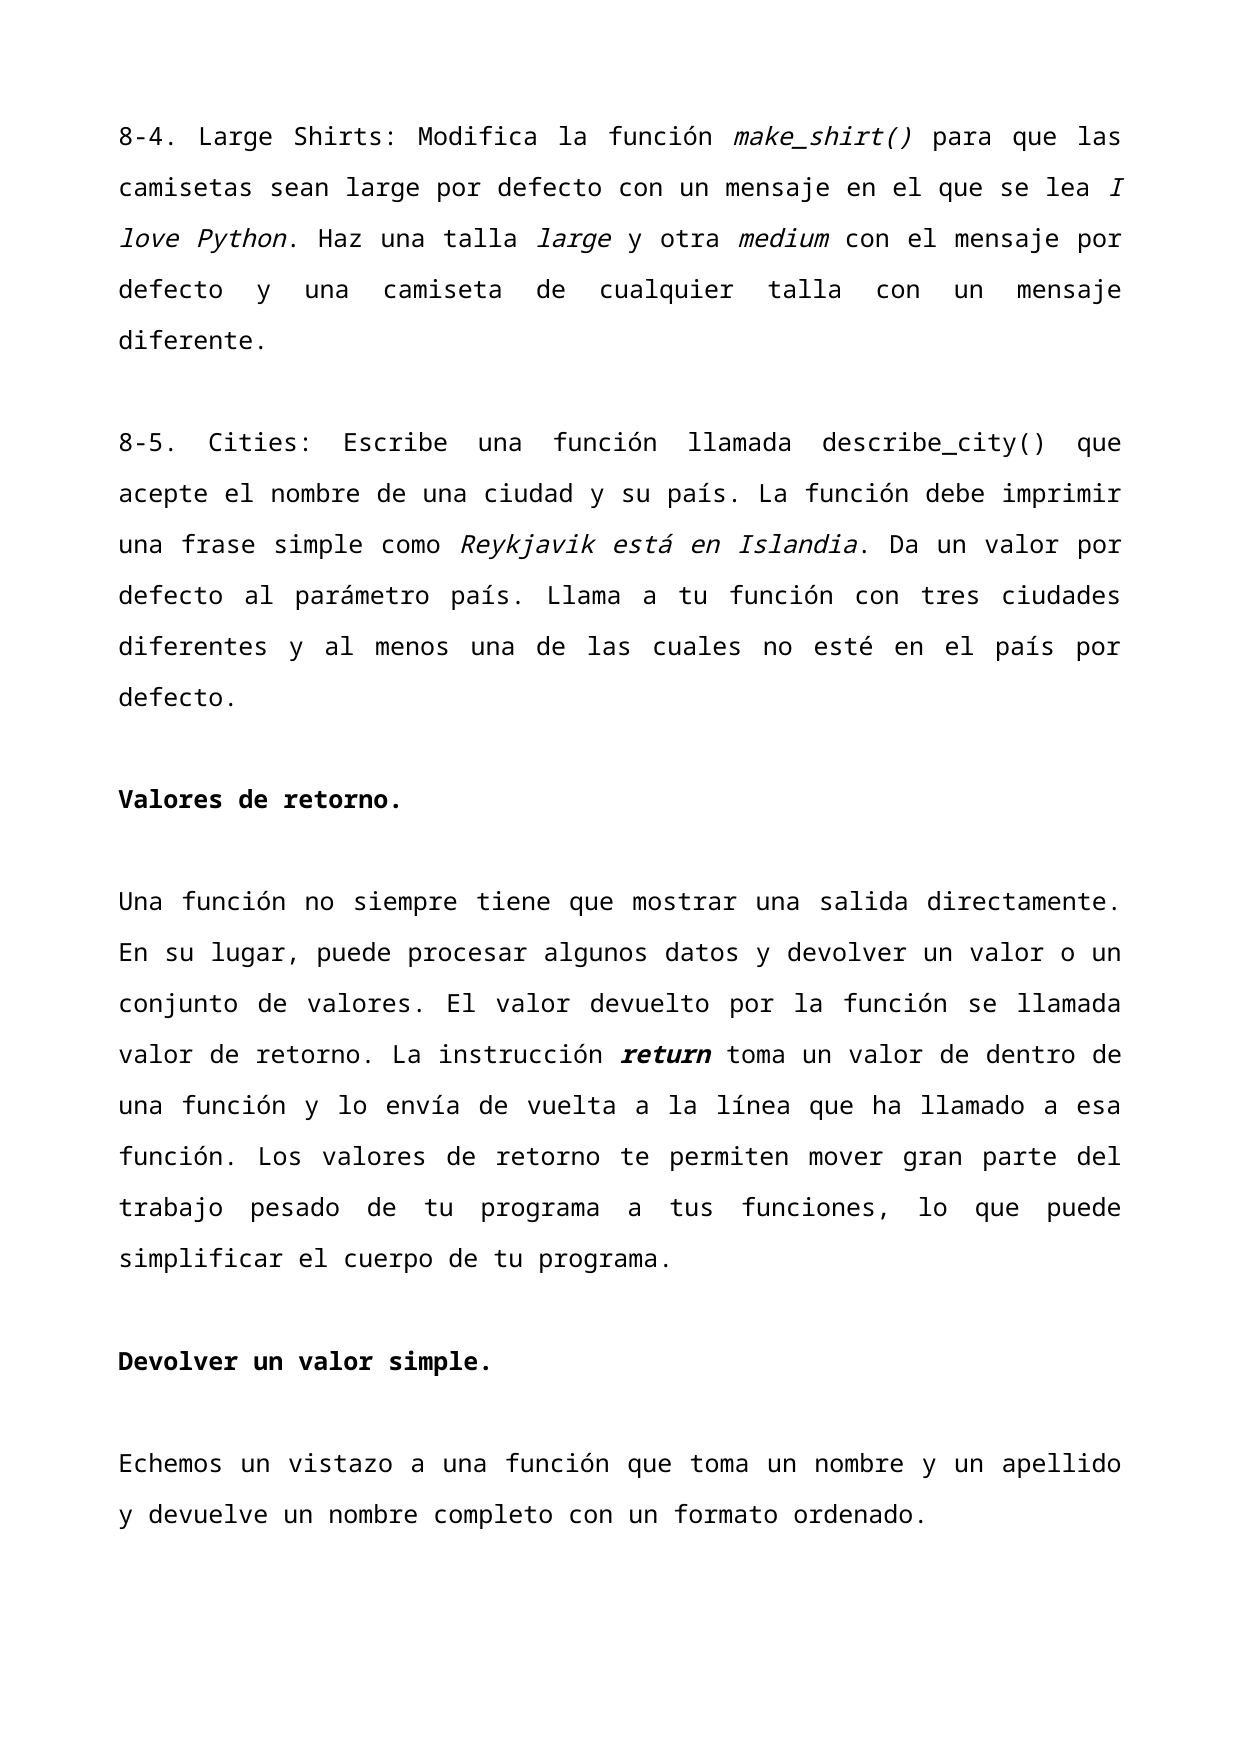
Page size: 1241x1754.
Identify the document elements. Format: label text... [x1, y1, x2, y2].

text Devolver un valor simple. [118, 1343, 1122, 1377]
text 8-4. Large Shirts: Modifica la función make_shirt() para que las camisetas sean large por defecto con un mensaje en el que se lea I love Python. Haz una talla large y otra medium con el mensaje por defecto y una camiseta de cualquier talla con un mensaje diferente. [118, 118, 1122, 356]
text Una función no siempre tiene que mostrar una salida directamente. En su lugar, puede procesar algunos datos y devolver un valor o un conjunto de valores. El valor devuelto por la función se llamada valor de retorno. La instrucción return toma un valor de dentro de una función y lo envía de vuelta a la línea que ha llamado a esa función. Los valores de retorno te permiten mover gran parte del trabajo pesado de tu programa a tus funciones, lo que puede simplificar el cuerpo de tu programa. [118, 884, 1122, 1275]
text 8-5. Cities: Escribe una función llamada describe_city() que acepte el nombre de una ciudad y su país. La función debe imprimir una frase simple como Reykjavik está en Islandia. Da un valor por defecto al parámetro país. Llama a tu función con tres ciudades diferentes y al menos una de las cuales no esté en el país por defecto. [118, 424, 1122, 714]
text Valores de retorno. [118, 782, 1122, 816]
text Echemos un vistazo a una función que toma un nombre y un apellido y devuelve un nombre completo con un formato ordenado. [118, 1445, 1122, 1530]
